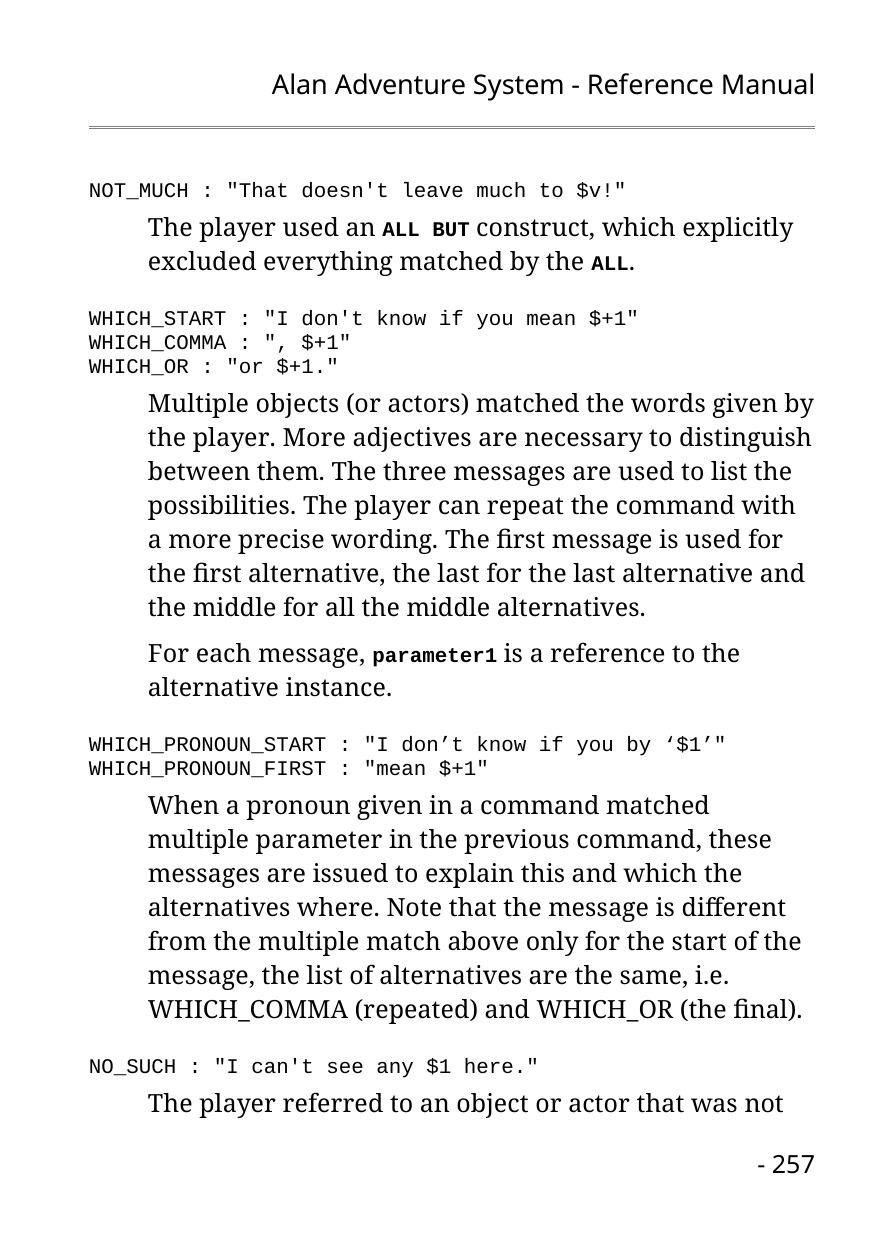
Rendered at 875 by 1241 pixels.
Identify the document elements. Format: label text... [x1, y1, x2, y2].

text The player used an ALL BUT construct, which explicitly excluded everything matched by the ALL. [148, 210, 815, 278]
text The player referred to an object or actor that was not [148, 1086, 815, 1120]
text For each message, parameter1 is a reference to the alternative instance. [148, 636, 815, 704]
text Multiple objects (or actors) matched the words given by the player. More adjectives are necessary to distinguish be­tween them. The three messages are used to list the possibilities. The player can repeat the command with a more precise wording. The first message is used for the first alternative, the last for the last alternative and the middle for all the middle alternatives. [148, 386, 815, 624]
text NOT_MUCH : "That doesn't leave much to $v!" [88, 180, 815, 204]
text NO_SUCH : "I can't see any $1 here." [88, 1056, 815, 1080]
text WHICH_PRONOUN_START : "I don’t know if you by ‘$1’" WHICH_PRONOUN_FIRST : "mean $+1" [88, 734, 815, 782]
text When a pronoun given in a command matched multiple parameter in the previous command, these messages are issued to explain this and which the alternatives where. Note that the message is different from the multiple match above only for the start of the message, the list of alternatives are the same, i.e. WHICH_COMMA (repeated) and WHICH_OR (the final). [148, 788, 815, 1026]
text WHICH_START : "I don't know if you mean $+1" WHICH_COMMA : ", $+1" WHICH_OR : "or $+1." [88, 308, 815, 380]
